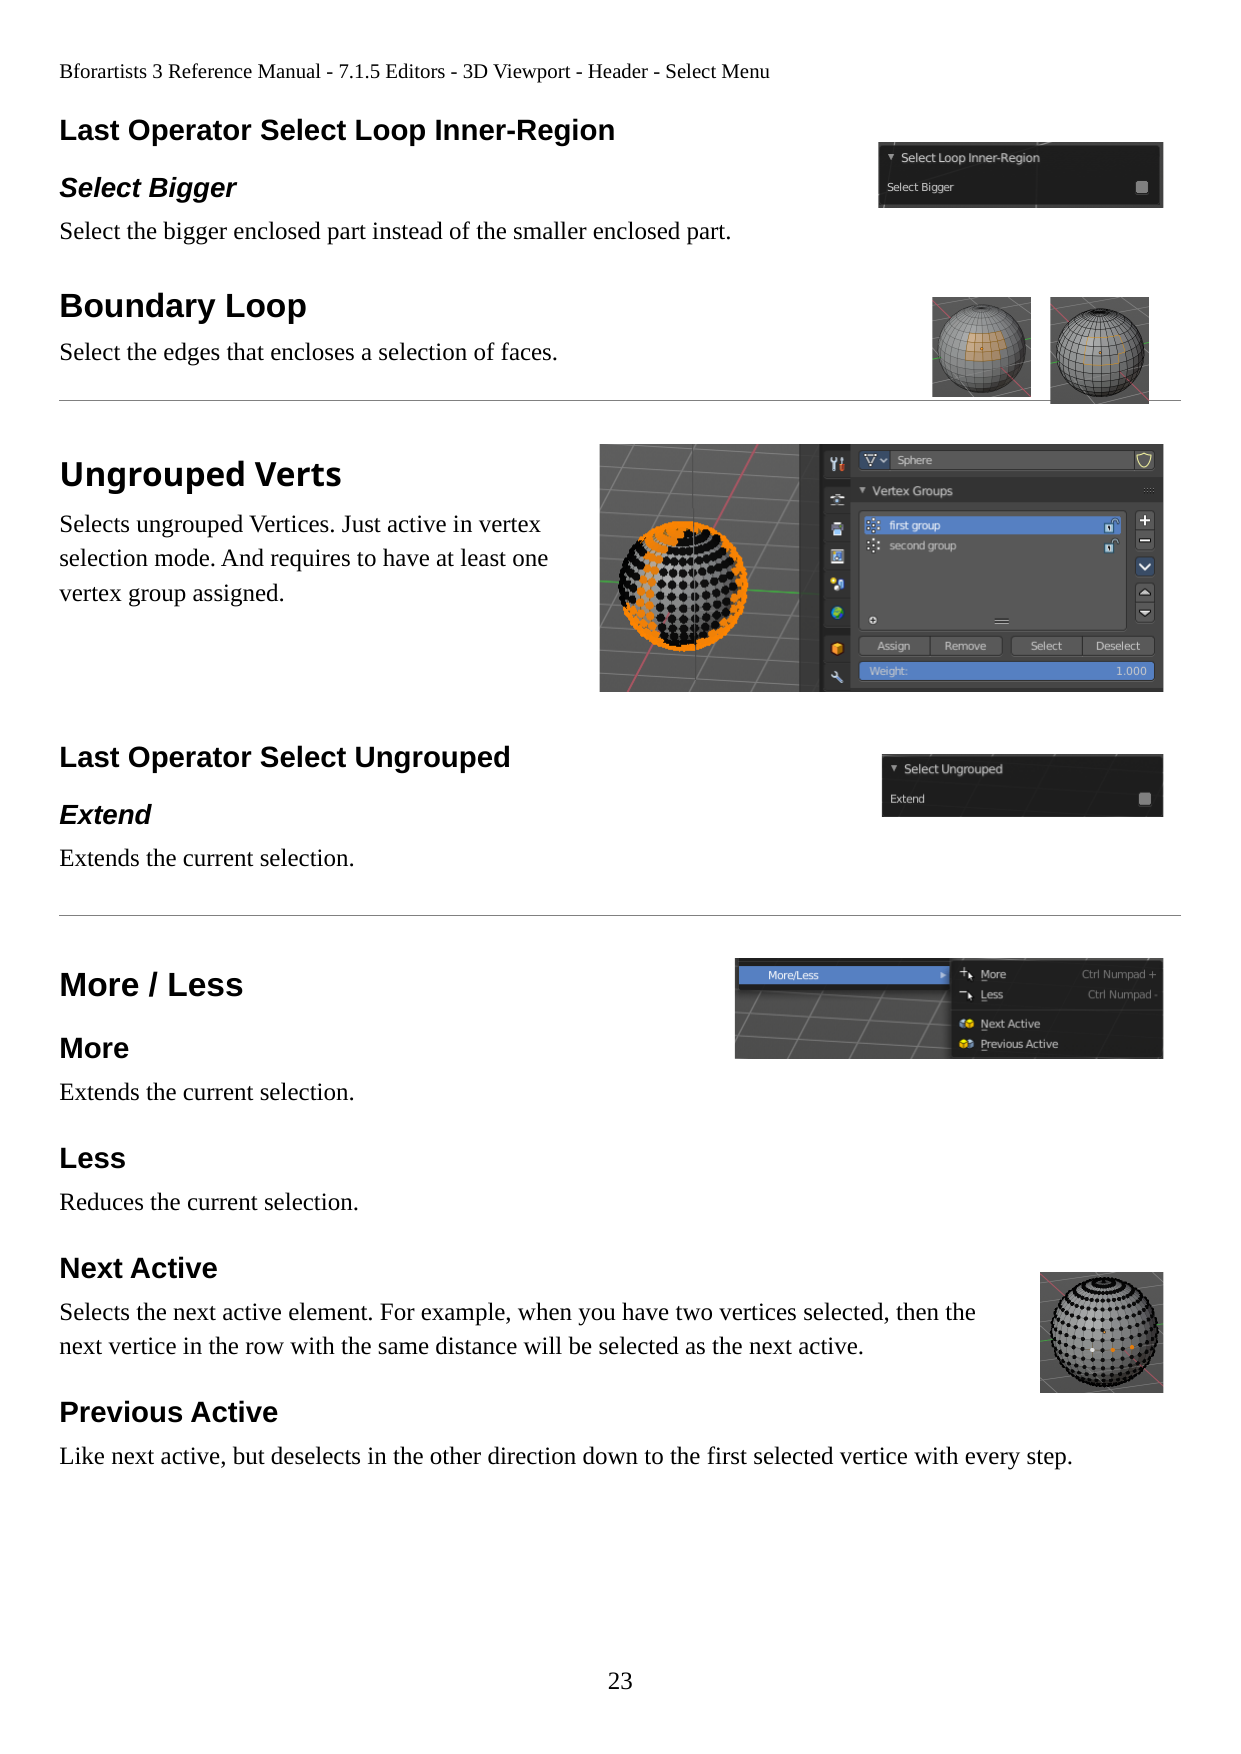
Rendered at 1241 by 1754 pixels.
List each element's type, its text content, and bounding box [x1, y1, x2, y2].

text Extends the current selection. [59, 1077, 1181, 1106]
subtitle Boundary Loop [59, 286, 1181, 324]
subtitle [1164, 451, 1181, 496]
subtitle Last Operator Select Ungrouped [59, 739, 1181, 773]
picture [932, 297, 1031, 397]
text Reduces the current selection. [59, 1187, 1181, 1216]
subtitle Less [59, 1141, 1181, 1174]
text Extends the current selection. [59, 843, 1181, 871]
picture [599, 444, 1164, 692]
subtitle More [59, 1031, 1181, 1064]
text Selects ungrouped Vertices. Just active in vertex selection mode. And requires to have at least one vertex group assigned. [59, 509, 599, 606]
picture [1040, 1272, 1164, 1393]
subtitle Ungrouped Verts [59, 451, 599, 496]
text Select the edges that encloses a selection of faces. [59, 337, 932, 366]
subtitle [1164, 171, 1181, 203]
text Like next active, but deselects in the other direction down to the first selected vertice with every step. [59, 1441, 1181, 1470]
subtitle Extend [59, 798, 1181, 830]
picture [881, 754, 1164, 817]
subtitle Previous Active [59, 1395, 1181, 1429]
text Select the bigger enclosed part instead of the smaller enclosed part. [59, 216, 1181, 244]
subtitle [1164, 965, 1181, 1004]
subtitle More / Less [59, 965, 734, 1004]
picture [1050, 297, 1149, 404]
subtitle Next Active [59, 1251, 1181, 1284]
picture [878, 142, 1164, 208]
subtitle Select Bigger [59, 171, 878, 203]
text Selects the next active element. For example, when you have two vertices selected, then the next vertice in the row with the same distance will be selected as the next active. [59, 1297, 1040, 1360]
picture [734, 958, 1164, 1059]
subtitle Last Operator Select Loop Inner-Region [59, 113, 1181, 146]
